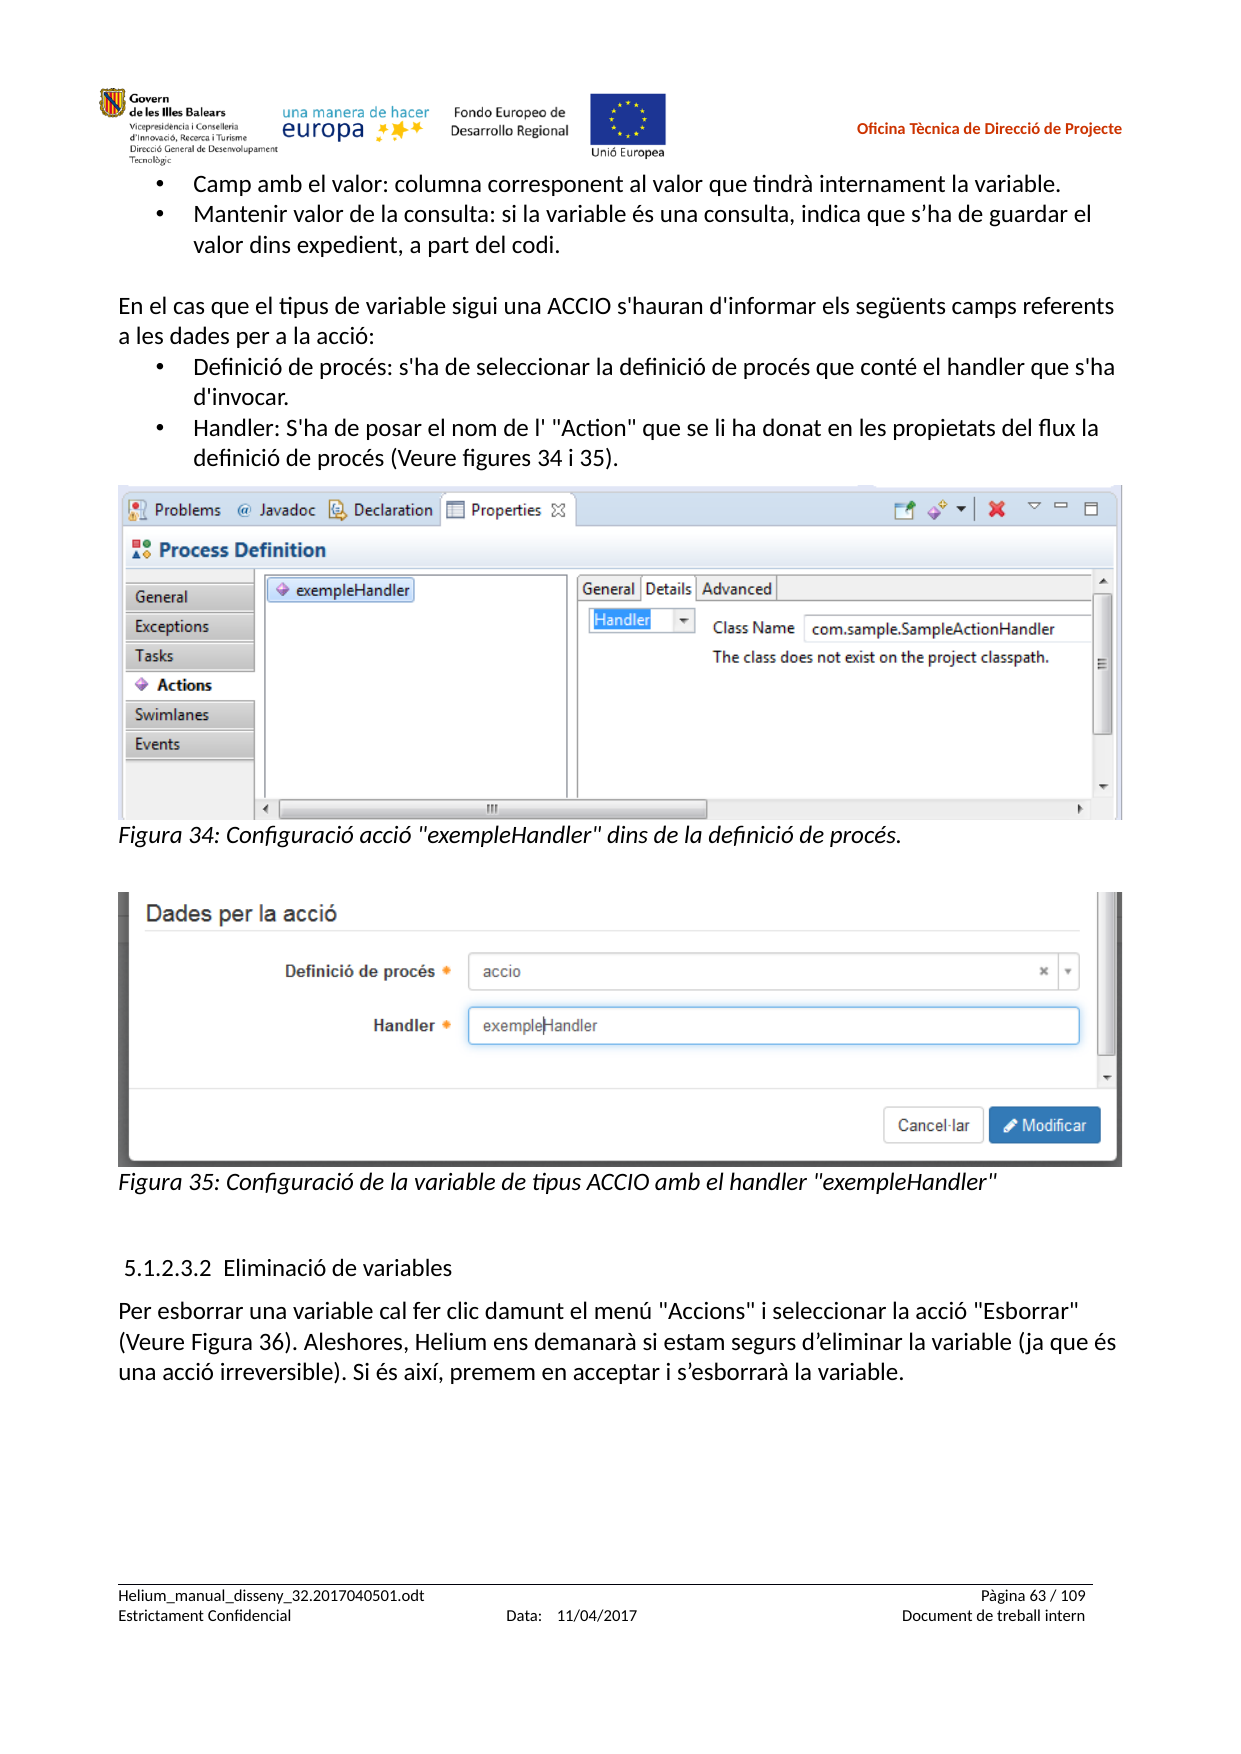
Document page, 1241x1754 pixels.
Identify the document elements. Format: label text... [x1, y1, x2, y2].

text Figura 35: Configuració de la variable de tipus ACCIO amb el handler "exempleHandler" [118, 1167, 1122, 1197]
text Figura 34: Configuració acció "exempleHandler" dins de la definició de procés. [118, 820, 1122, 850]
list Definició de procés: s'ha de seleccionar la definició de procés que conté el handler que s'ha d'invocar. [156, 351, 1122, 412]
picture [118, 892, 1123, 1167]
subtitle Eliminació de variables [118, 1253, 1122, 1283]
picture [99, 87, 668, 166]
list Handler: S'ha de posar el nom de l' "Action" que se li ha donat en les propietats del flux la definició de procés (Veure figures 34 i 35). [156, 412, 1122, 473]
text Per esborrar una variable cal fer clic damunt el menú "Accions" i seleccionar la acció "Esborrar" (Veure Figura 36). Aleshores, Helium ens demanarà si estam segurs d’eliminar la variable (ja que és una acció irreversible). Si és així, premem en acceptar i s’esborrarà la variable. [118, 1295, 1122, 1387]
list Mantenir valor de la consulta: si la variable és una consulta, indica que s’ha de guardar el valor dins expedient, a part del codi. [156, 198, 1122, 259]
text En el cas que el tipus de variable sigui una ACCIO s'hauran d'informar els següents camps referents a les dades per a la acció: [118, 290, 1122, 351]
list Camp amb el valor: columna corresponent al valor que tindrà internament la variable. [156, 168, 1122, 198]
